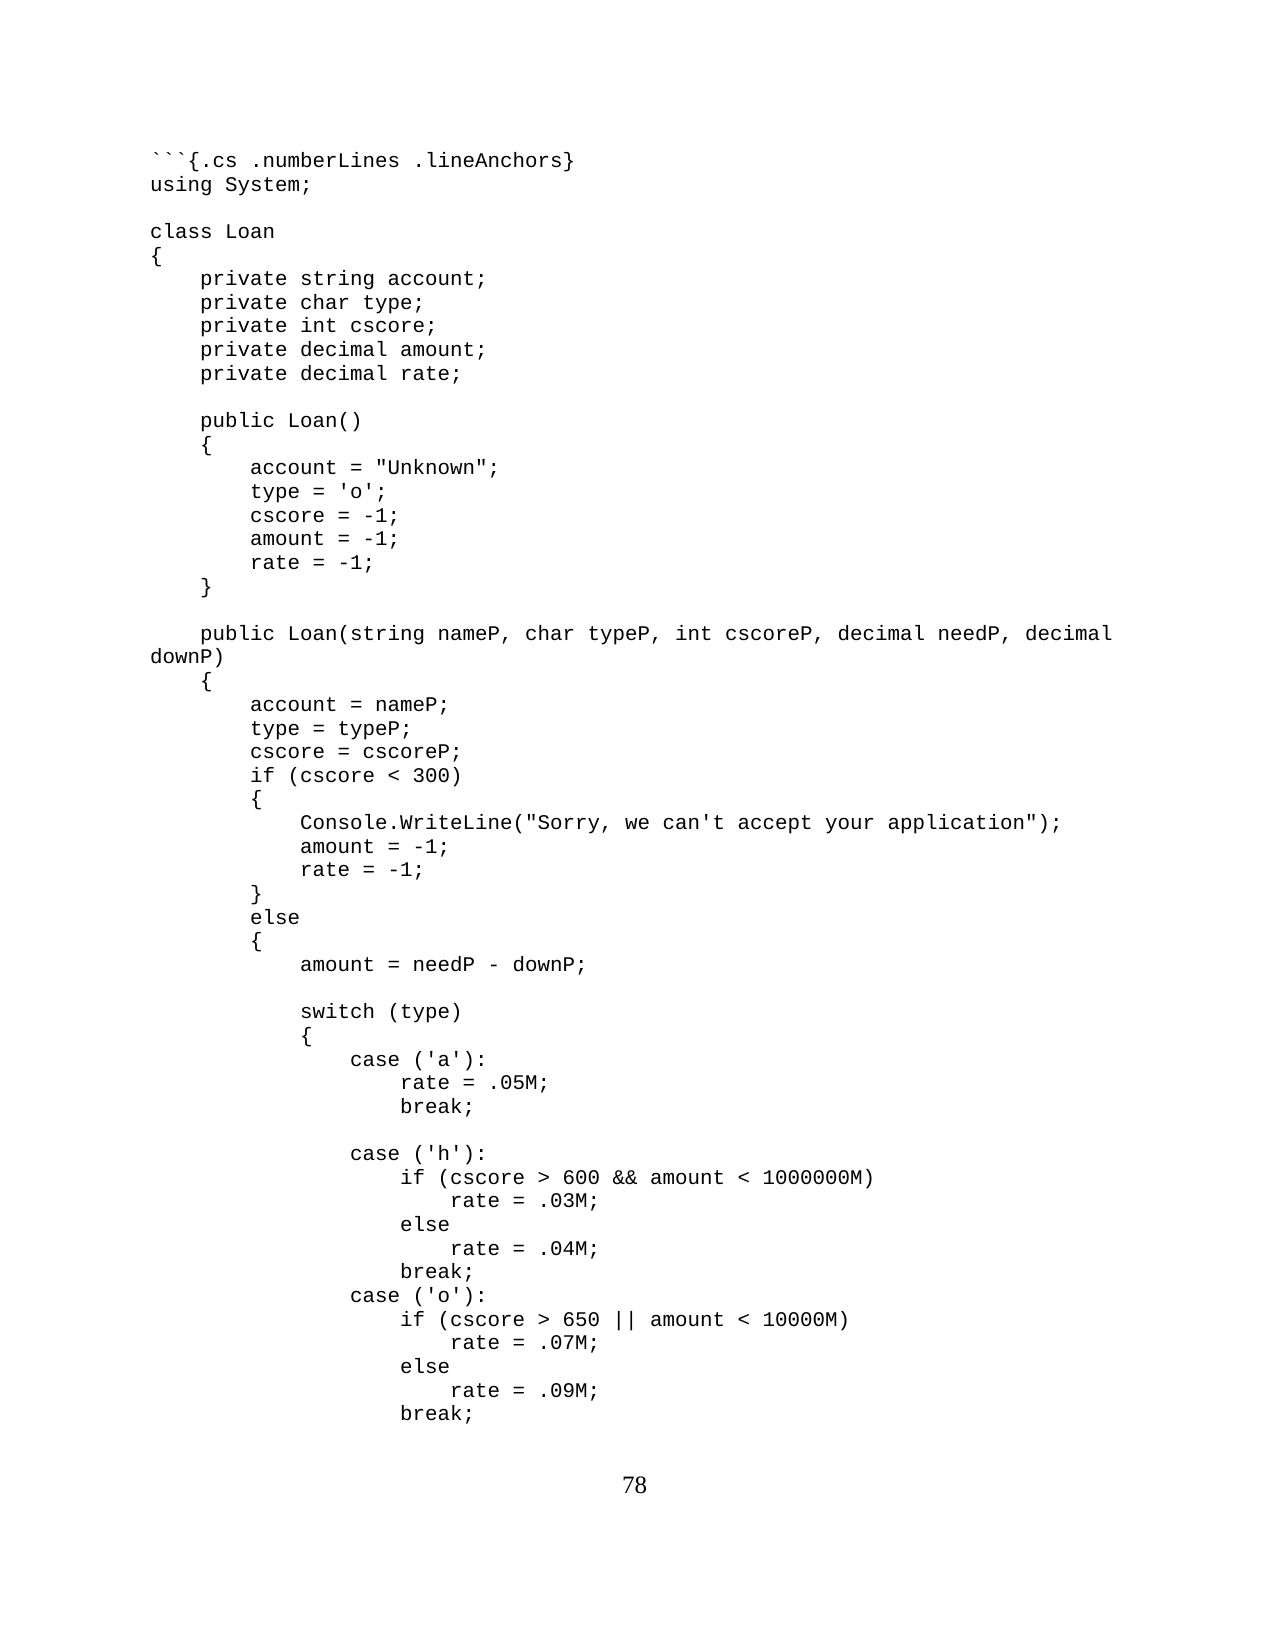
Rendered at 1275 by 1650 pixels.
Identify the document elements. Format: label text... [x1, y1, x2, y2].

text ```{.cs .numberLines .lineAnchors} [150, 150, 1125, 174]
text rate = .04M; [150, 1238, 1125, 1261]
text public Loan(string nameP, char typeP, int cscoreP, decimal needP, decimal downP) [150, 623, 1125, 670]
text account = "Unknown"; [150, 457, 1125, 481]
text break; [150, 1261, 1125, 1285]
text { [150, 788, 1125, 812]
text account = nameP; [150, 694, 1125, 717]
text { [150, 670, 1125, 694]
text rate = .09M; [150, 1379, 1125, 1403]
text rate = .07M; [150, 1332, 1125, 1356]
text break; [150, 1403, 1125, 1427]
text private char type; [150, 292, 1125, 316]
text type = typeP; [150, 717, 1125, 741]
text else [150, 1214, 1125, 1238]
text } [150, 576, 1125, 599]
text amount = needP - downP; [150, 954, 1125, 978]
text class Loan [150, 221, 1125, 244]
text public Loan() [150, 410, 1125, 434]
text { [150, 930, 1125, 954]
text switch (type) [150, 1001, 1125, 1025]
text break; [150, 1096, 1125, 1119]
text cscore = cscoreP; [150, 741, 1125, 765]
text rate = .03M; [150, 1190, 1125, 1214]
text using System; [150, 174, 1125, 197]
text amount = -1; [150, 836, 1125, 859]
text } [150, 883, 1125, 907]
text cscore = -1; [150, 505, 1125, 528]
text amount = -1; [150, 528, 1125, 552]
text rate = -1; [150, 552, 1125, 576]
text type = 'o'; [150, 481, 1125, 505]
text case ('a'): [150, 1048, 1125, 1072]
text case ('o'): [150, 1285, 1125, 1309]
text else [150, 907, 1125, 930]
text private int cscore; [150, 316, 1125, 339]
text { [150, 1025, 1125, 1048]
text rate = -1; [150, 859, 1125, 883]
text { [150, 434, 1125, 457]
text { [150, 244, 1125, 268]
text if (cscore > 650 || amount < 10000M) [150, 1309, 1125, 1332]
text private decimal amount; [150, 339, 1125, 363]
text rate = .05M; [150, 1072, 1125, 1096]
text if (cscore < 300) [150, 765, 1125, 788]
text Console.WriteLine("Sorry, we can't accept your application"); [150, 812, 1125, 836]
text else [150, 1356, 1125, 1379]
text if (cscore > 600 && amount < 1000000M) [150, 1167, 1125, 1190]
text case ('h'): [150, 1143, 1125, 1167]
text private decimal rate; [150, 363, 1125, 386]
text private string account; [150, 268, 1125, 292]
